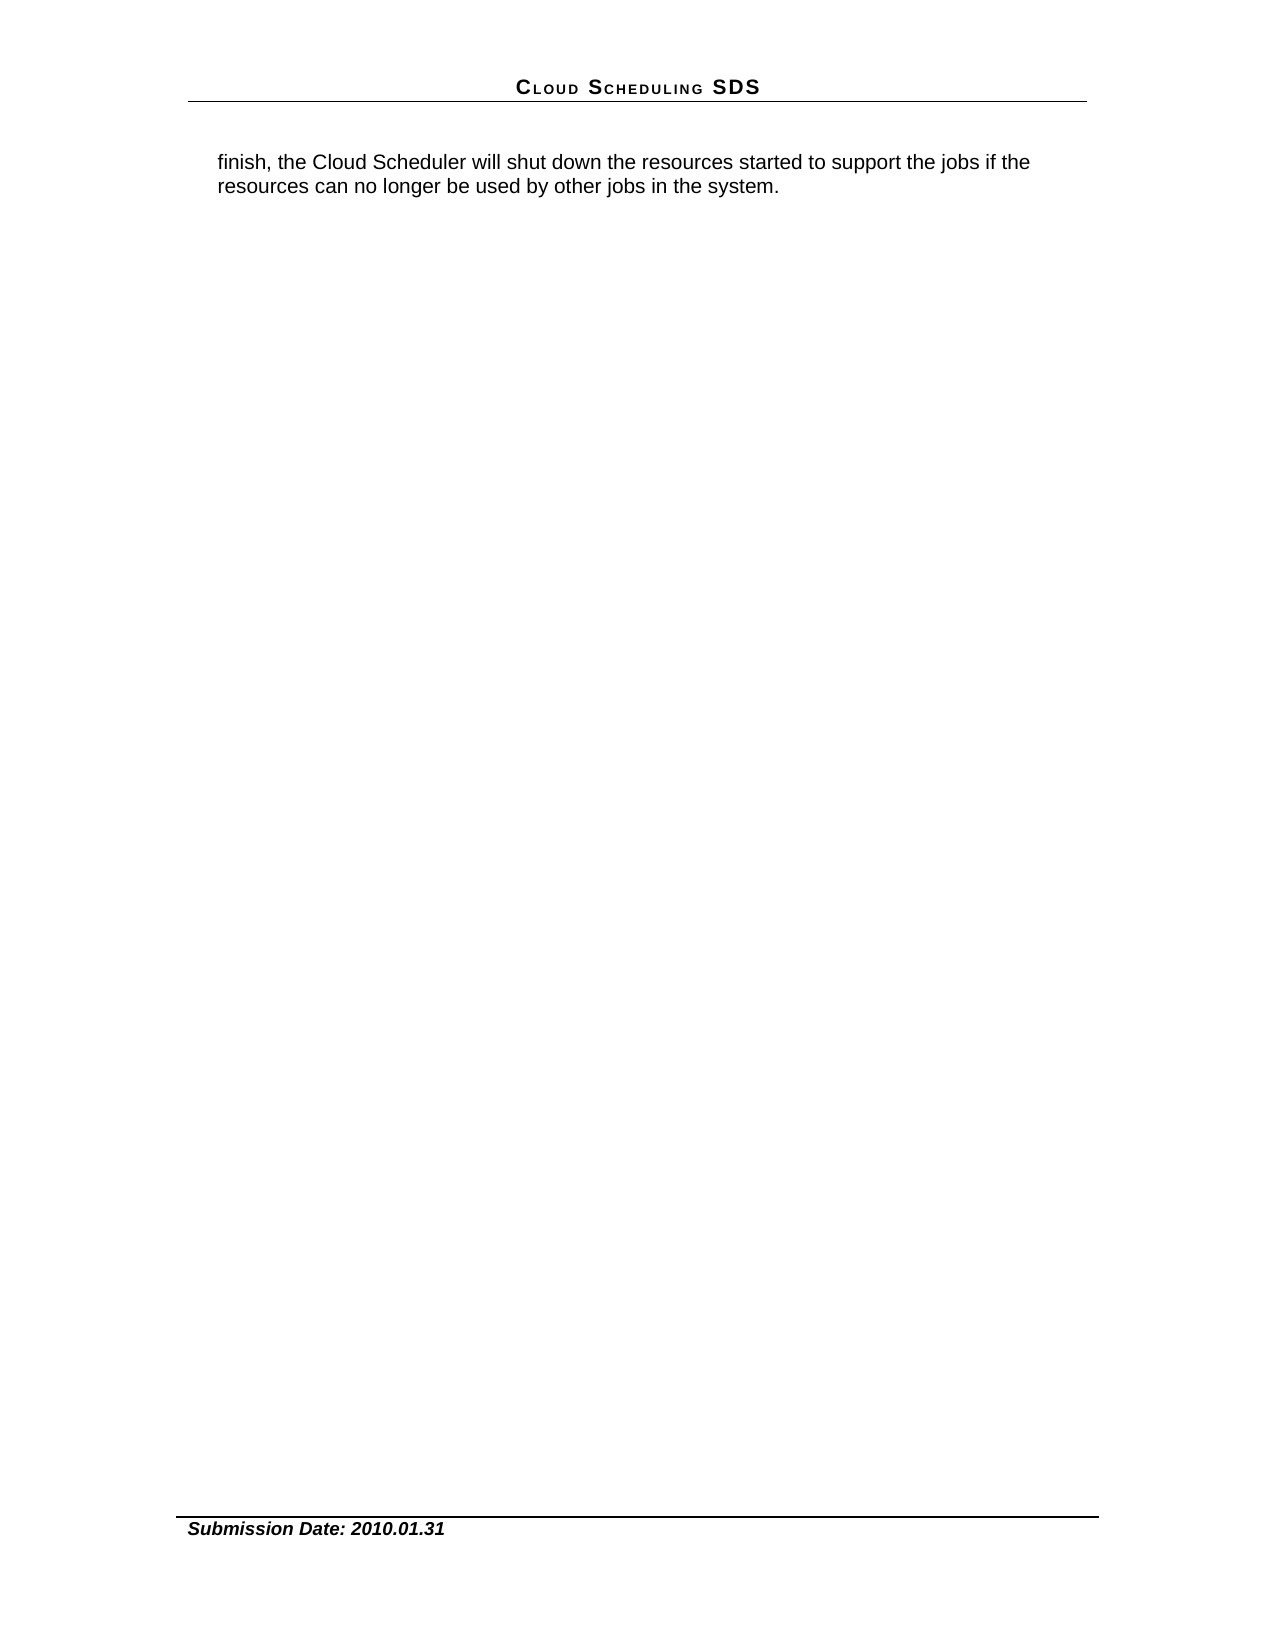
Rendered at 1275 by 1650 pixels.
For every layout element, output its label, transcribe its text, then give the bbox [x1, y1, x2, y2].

text finish, the Cloud Scheduler will shut down the resources started to support the jobs if the resources can no longer be used by other jobs in the system. [217, 150, 1087, 198]
